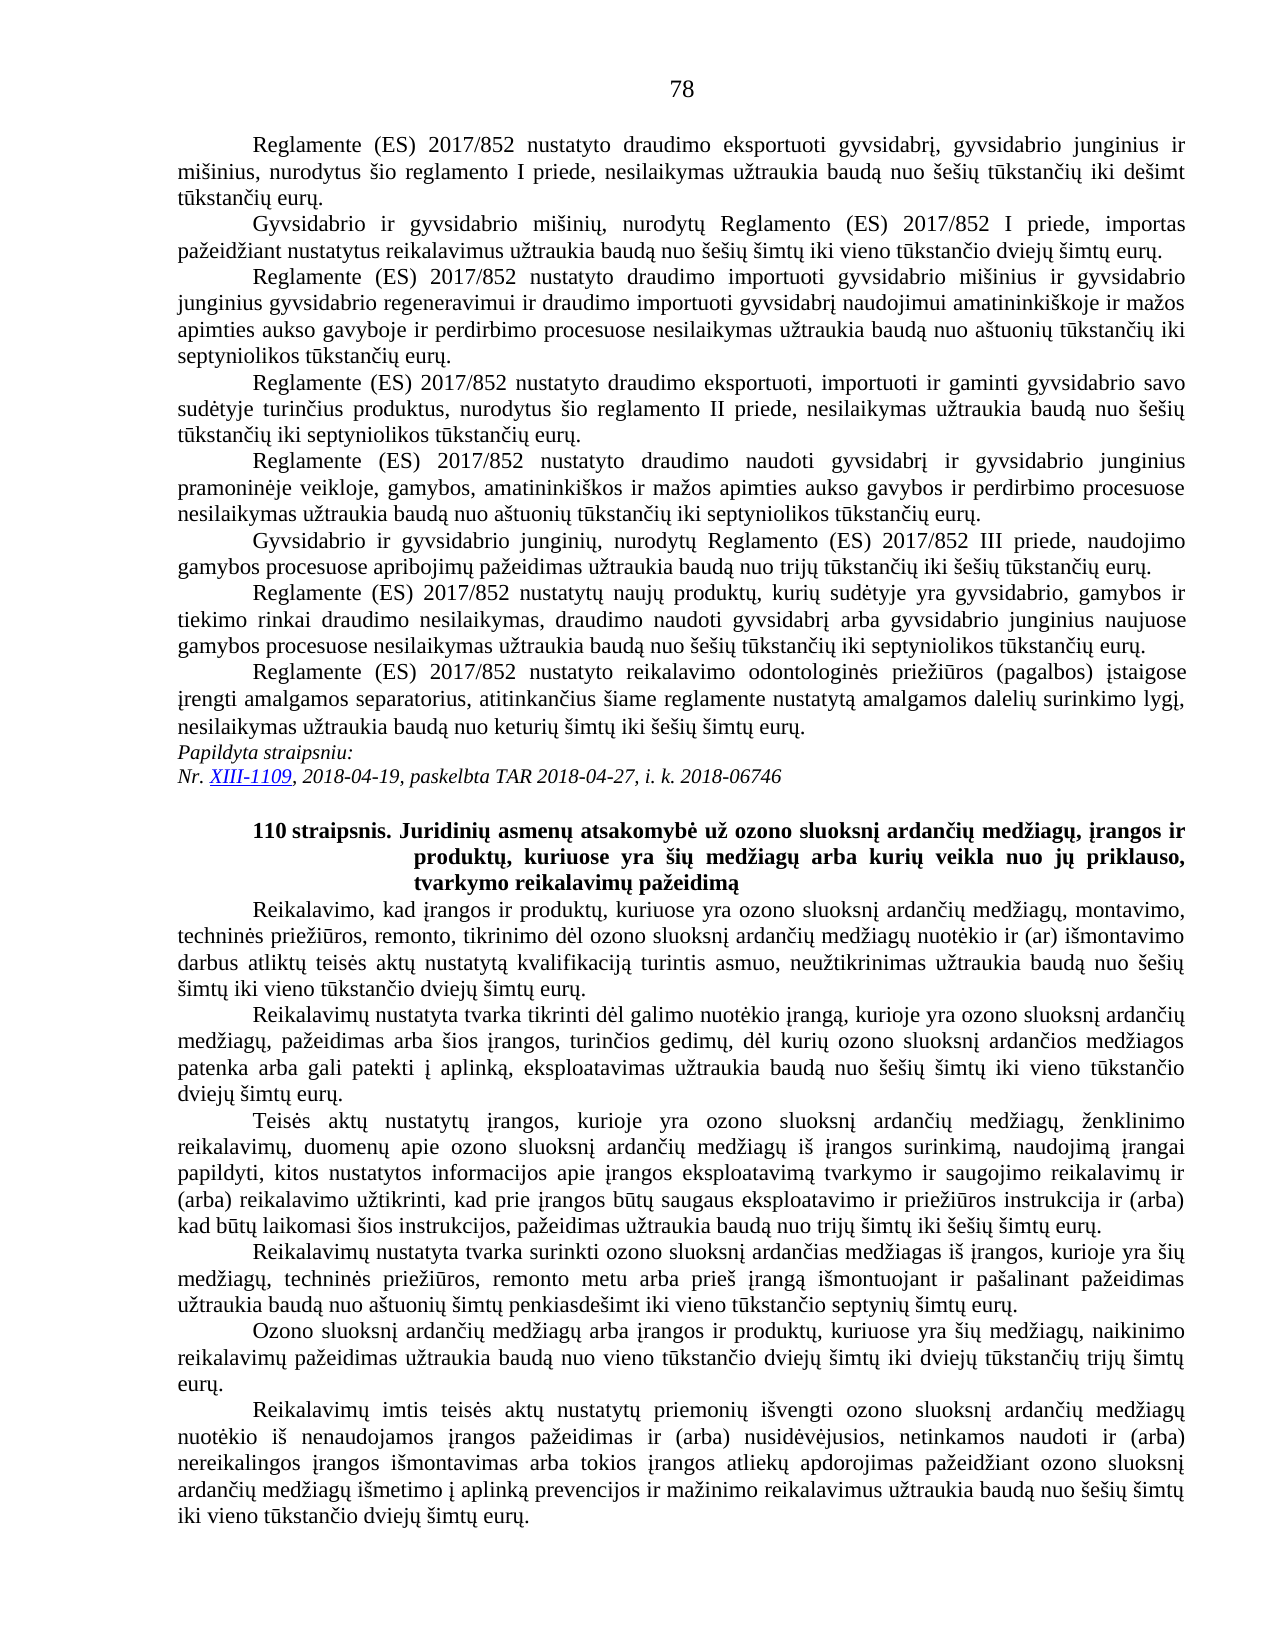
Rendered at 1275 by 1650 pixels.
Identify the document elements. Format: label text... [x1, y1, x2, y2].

text Reglamente (ES) 2017/852 nustatyto draudimo naudoti gyvsidabrį ir gyvsidabrio junginius pramoninėje veikloje, gamybos, amatininkiškos ir mažos apimties aukso gavybos ir perdirbimo procesuose nesilaikymas užtraukia baudą nuo aštuonių tūkstančių iki septyniolikos tūkstančių eurų. [177, 448, 1186, 527]
text Teisės aktų nustatytų įrangos, kurioje yra ozono sluoksnį ardančių medžiagų, ženklinimo reikalavimų, duomenų apie ozono sluoksnį ardančių medžiagų iš įrangos surinkimą, naudojimą įrangai papildyti, kitos nustatytos informacijos apie įrangos eksploatavimą tvarkymo ir saugojimo reikalavimų ir (arba) reikalavimo užtikrinti, kad prie įrangos būtų saugaus eksploatavimo ir priežiūros instrukcija ir (arba) kad būtų laikomasi šios instrukcijos, pažeidimas užtraukia baudą nuo trijų šimtų iki šešių šimtų eurų. [177, 1107, 1186, 1238]
text Reglamente (ES) 2017/852 nustatyto reikalavimo odontologinės priežiūros (pagalbos) įstaigose įrengti amalgamos separatorius, atitinkančius šiame reglamente nustatytą amalgamos dalelių surinkimo lygį, nesilaikymas užtraukia baudą nuo keturių šimtų iki šešių šimtų eurų. [177, 658, 1186, 740]
text Reikalavimo, kad įrangos ir produktų, kuriuose yra ozono sluoksnį ardančių medžiagų, montavimo, techninės priežiūros, remonto, tikrinimo dėl ozono sluoksnį ardančių medžiagų nuotėkio ir (ar) išmontavimo darbus atliktų teisės aktų nustatytą kvalifikaciją turintis asmuo, neužtikrinimas užtraukia baudą nuo šešių šimtų iki vieno tūkstančio dviejų šimtų eurų. [177, 896, 1186, 1001]
text Reikalavimų imtis teisės aktų nustatytų priemonių išvengti ozono sluoksnį ardančių medžiagų nuotėkio iš nenaudojamos įrangos pažeidimas ir (arba) nusidėvėjusios, netinkamos naudoti ir (arba) nereikalingos įrangos išmontavimas arba tokios įrangos atliekų apdorojimas pažeidžiant ozono sluoksnį ardančių medžiagų išmetimo į aplinką prevencijos ir mažinimo reikalavimus užtraukia baudą nuo šešių šimtų iki vieno tūkstančio dviejų šimtų eurų. [177, 1397, 1186, 1528]
text Reglamente (ES) 2017/852 nustatyto draudimo eksportuoti gyvsidabrį, gyvsidabrio junginius ir mišinius, nurodytus šio reglamento I priede, nesilaikymas užtraukia baudą nuo šešių tūkstančių iki dešimt tūkstančių eurų. [177, 131, 1186, 210]
text Ozono sluoksnį ardančių medžiagų arba įrangos ir produktų, kuriuose yra šių medžiagų, naikinimo reikalavimų pažeidimas užtraukia baudą nuo vieno tūkstančio dviejų šimtų iki dviejų tūkstančių trijų šimtų eurų. [177, 1317, 1186, 1397]
text Papildyta straipsniu: [177, 740, 1186, 764]
text Reikalavimų nustatyta tvarka surinkti ozono sluoksnį ardančias medžiagas iš įrangos, kurioje yra šių medžiagų, techninės priežiūros, remonto metu arba prieš įrangą išmontuojant ir pašalinant pažeidimas užtraukia baudą nuo aštuonių šimtų penkiasdešimt iki vieno tūkstančio septynių šimtų eurų. [177, 1238, 1186, 1317]
text Reglamente (ES) 2017/852 nustatyto draudimo eksportuoti, importuoti ir gaminti gyvsidabrio savo sudėtyje turinčius produktus, nurodytus šio reglamento II priede, nesilaikymas užtraukia baudą nuo šešių tūkstančių iki septyniolikos tūkstančių eurų. [177, 368, 1186, 448]
text Gyvsidabrio ir gyvsidabrio mišinių, nurodytų Reglamento (ES) 2017/852 I priede, importas pažeidžiant nustatytus reikalavimus užtraukia baudą nuo šešių šimtų iki vieno tūkstančio dviejų šimtų eurų. [177, 210, 1186, 263]
text Reikalavimų nustatyta tvarka tikrinti dėl galimo nuotėkio įrangą, kurioje yra ozono sluoksnį ardančių medžiagų, pažeidimas arba šios įrangos, turinčios gedimų, dėl kurių ozono sluoksnį ardančios medžiagos patenka arba gali patekti į aplinką, eksploatavimas užtraukia baudą nuo šešių šimtų iki vieno tūkstančio dviejų šimtų eurų. [177, 1001, 1186, 1107]
text Nr. XIII-1109, 2018-04-19, paskelbta TAR 2018-04-27, i. k. 2018-06746 [177, 764, 1186, 788]
text Reglamente (ES) 2017/852 nustatyto draudimo importuoti gyvsidabrio mišinius ir gyvsidabrio junginius gyvsidabrio regeneravimui ir draudimo importuoti gyvsidabrį naudojimui amatininkiškoje ir mažos apimties aukso gavyboje ir perdirbimo procesuose nesilaikymas užtraukia baudą nuo aštuonių tūkstančių iki septyniolikos tūkstančių eurų. [177, 263, 1186, 368]
text Reglamente (ES) 2017/852 nustatytų naujų produktų, kurių sudėtyje yra gyvsidabrio, gamybos ir tiekimo rinkai draudimo nesilaikymas, draudimo naudoti gyvsidabrį arba gyvsidabrio junginius naujuose gamybos procesuose nesilaikymas užtraukia baudą nuo šešių tūkstančių iki septyniolikos tūkstančių eurų. [177, 579, 1186, 658]
text Gyvsidabrio ir gyvsidabrio junginių, nurodytų Reglamento (ES) 2017/852 III priede, naudojimo gamybos procesuose apribojimų pažeidimas užtraukia baudą nuo trijų tūkstančių iki šešių tūkstančių eurų. [177, 527, 1186, 579]
text 110 straipsnis. Juridinių asmenų atsakomybė už ozono sluoksnį ardančių medžiagų, įrangos ir produktų, kuriuose yra šių medžiagų arba kurių veikla nuo jų priklauso, tvarkymo reikalavimų pažeidimą [252, 817, 1186, 896]
